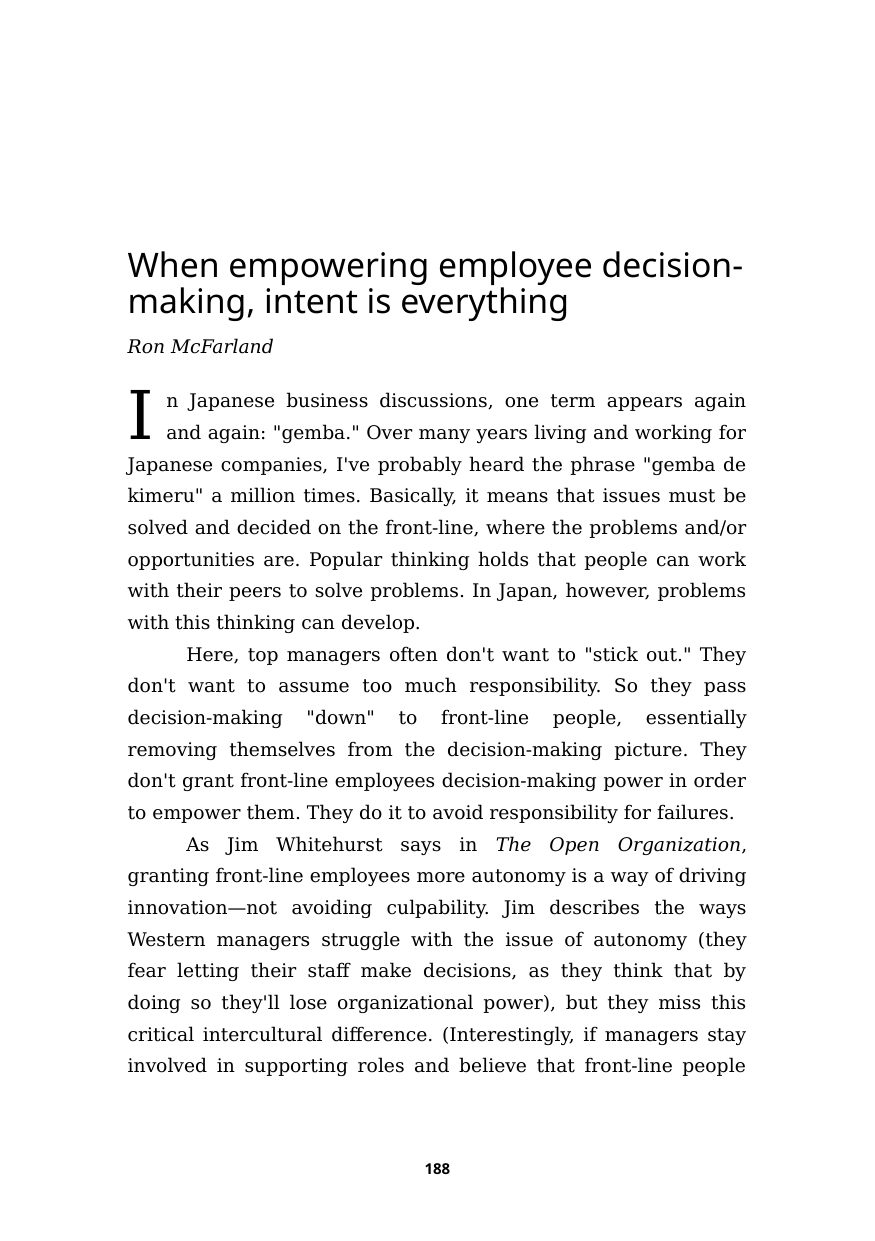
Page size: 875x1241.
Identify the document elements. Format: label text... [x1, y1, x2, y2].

text As Jim Whitehurst says in The Open Organization, granting front-line employees more autonomy is a way of driving innovation—not avoiding culpability. Jim describes the ways Western managers struggle with the issue of autonomy (they fear letting their staff make decisions, as they think that by doing so they'll lose organizational power), but they miss this critical intercultural difference. (Interestingly, if managers stay involved in supporting roles and believe that front-line people [127, 834, 747, 1077]
text Here, top managers often don't want to "stick out." They don't want to assume too much responsibility. So they pass decision-making "down" to front-line people, essentially removing themselves from the decision-making picture. They don't grant front-line employees decision-making power in order to empower them. They do it to avoid responsibility for failures. [127, 644, 747, 824]
text Ron McFarland [127, 336, 747, 358]
subtitle When empowering employee decision-making, intent is everything [127, 246, 747, 324]
text In Japanese business discussions, one term appears again and again: "gemba." Over many years living and working for Japanese companies, I've probably heard the phrase "gemba de kimeru" a million times. Basically, it means that issues must be solved and decided on the front-line, where the problems and/or opportunities are. Popular thinking holds that people can work with their peers to solve problems. In Japan, however, problems with this thinking can develop. [127, 391, 747, 634]
